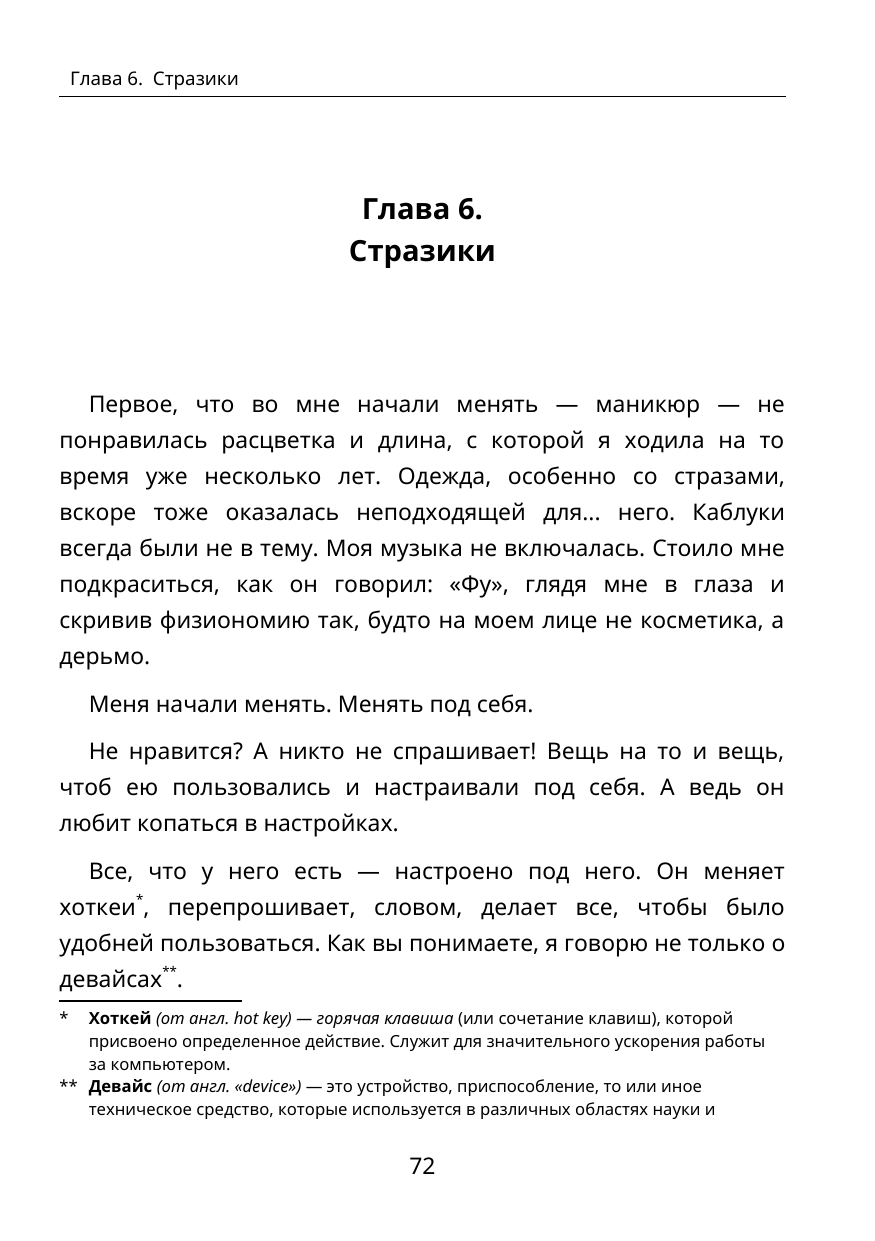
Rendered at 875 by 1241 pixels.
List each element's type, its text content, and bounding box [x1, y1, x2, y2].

text Не нравится? А никто не спрашивает! Вещь на то и вещь, чтоб ею пользовались и настраивали под себя. А ведь он любит копаться в настройках. [59, 735, 786, 838]
text Все, что у него есть — настроено под него. Он меняет хоткеи, перепрошивает, словом, делает все, чтобы было удобней пользоваться. Как вы понимаете, я говорю не только о девайсах. [59, 855, 786, 994]
text Меня начали менять. Менять под себя. [59, 687, 786, 719]
text Первое, что во мне начали менять — маникюр — не понравилась расцветка и длина, с которой я ходила на то время уже несколько лет. Одежда, особенно со стразами, вскоре тоже оказалась неподходящей для... него. Каблуки всегда были не в тему. Моя музыка не включалась. Стоило мне подкраситься, как он говорил: «Фу», глядя мне в глаза и скривив физиономию так, будто на моем лице не косметика, а дерьмо. [59, 388, 786, 671]
text Девайс (от англ. «device») — это устройство, приспособление, то или иное техническое средство, которые используется в различных областях науки и [59, 1075, 786, 1120]
text Хоткей (от англ. hot key) — горячая клавиша (или сочетание клавиш), которой присвоено определенное действие. Служит для значительного ускорения работы за компьютером. [59, 1007, 786, 1075]
subtitle Глава 6. Стразики [59, 185, 786, 270]
